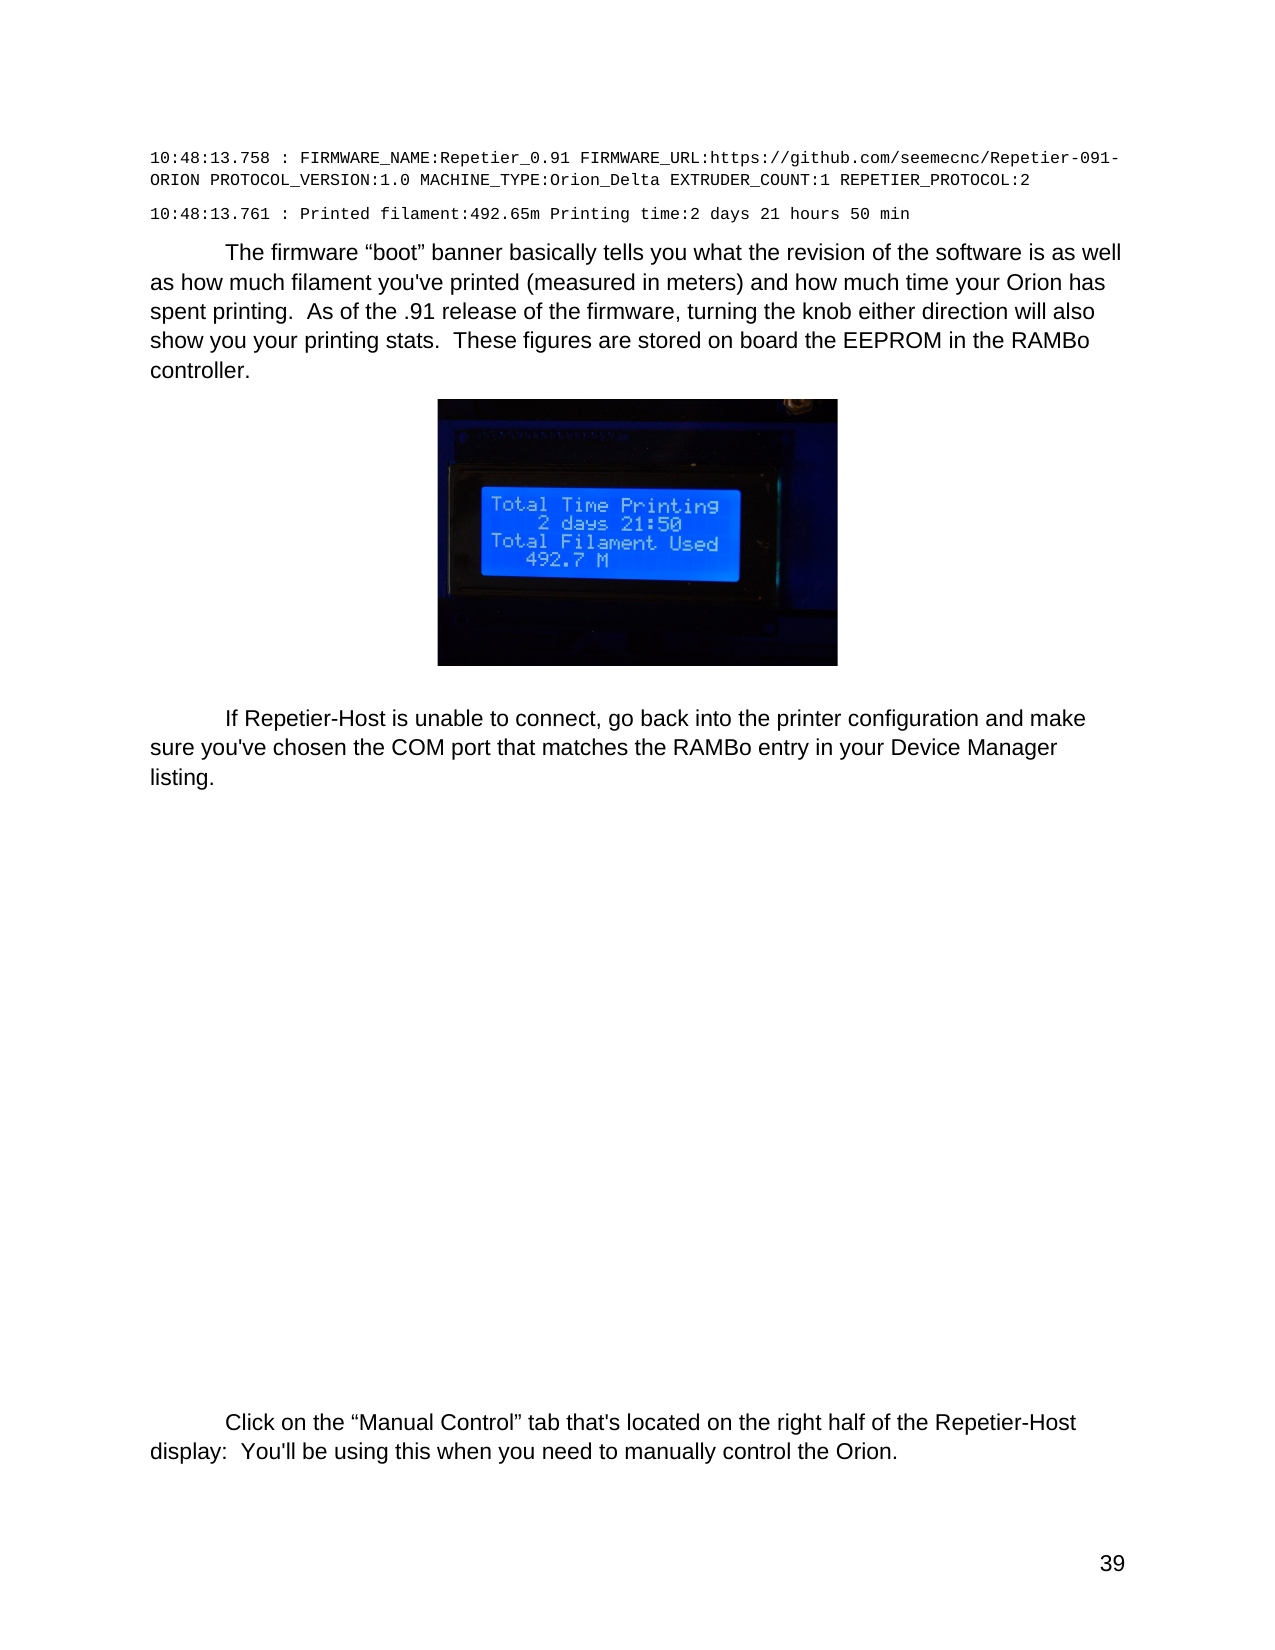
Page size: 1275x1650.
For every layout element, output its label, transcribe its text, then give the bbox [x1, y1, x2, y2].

text 10:48:13.761 : Printed filament:492.65m Printing time:2 days 21 hours 50 min [150, 206, 1125, 225]
text The firmware “boot” banner basically tells you what the revision of the software is as well as how much filament you've printed (measured in meters) and how much time your Orion has spent printing. As of the .91 release of the firmware, turning the knob either direction will also show you your printing stats. These figures are stored on board the EEPROM in the RAMBo controller. [150, 240, 1125, 383]
text If Repetier-Host is unable to connect, go back into the printer configuration and make sure you've chosen the COM port that matches the RAMBo entry in your Device Manager listing. [150, 706, 1125, 790]
picture [437, 399, 838, 666]
text 10:48:13.758 : FIRMWARE_NAME:Repetier_0.91 FIRMWARE_URL:https://github.com/seemecnc/Repetier-091-ORION PROTOCOL_VERSION:1.0 MACHINE_TYPE:Orion_Delta EXTRUDER_COUNT:1 REPETIER_PROTOCOL:2 [150, 150, 1125, 191]
text Click on the “Manual Control” tab that's located on the right half of the Repetier-Host display: You'll be using this when you need to manually control the Orion. [150, 1409, 1125, 1464]
